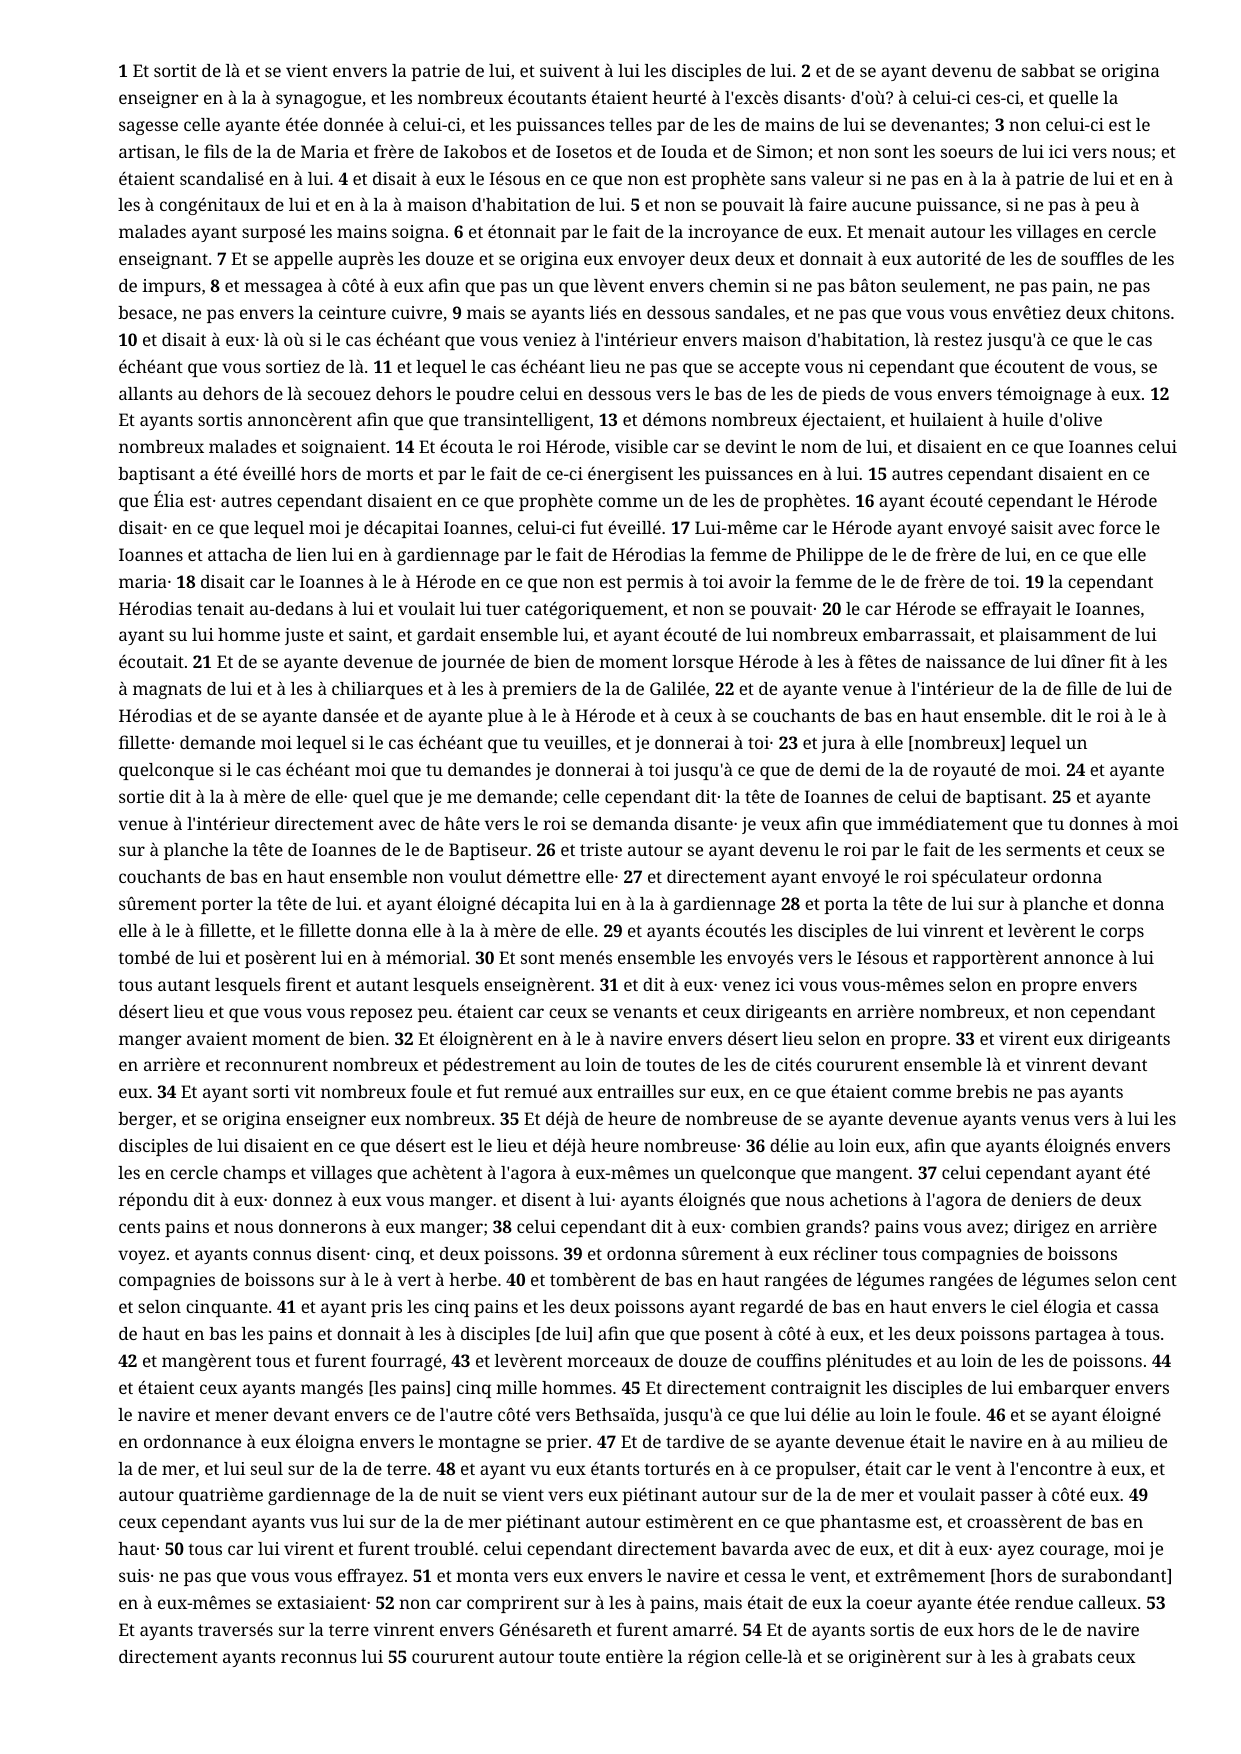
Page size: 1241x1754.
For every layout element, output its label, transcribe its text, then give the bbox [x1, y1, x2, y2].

text 1 Et sortit de là et se vient envers la patrie de lui, et suivent à lui les disciples de lui. 2 et de se ayant devenu de sabbat se origina enseigner en à la à synagogue, et les nombreux écoutants étaient heurté à l'excès disants· d'où? à celui-ci ces-ci, et quelle la sagesse celle ayante étée donnée à celui-ci, et les puissances telles par de les de mains de lui se devenantes; 3 non celui-ci est le artisan, le fils de la de Maria et frère de Iakobos et de Iosetos et de Iouda et de Simon; et non sont les soeurs de lui ici vers nous; et étaient scandalisé en à lui. 4 et disait à eux le Iésous en ce que non est prophète sans valeur si ne pas en à la à patrie de lui et en à les à congénitaux de lui et en à la à maison d'habitation de lui. 5 et non se pouvait là faire aucune puissance, si ne pas à peu à malades ayant surposé les mains soigna. 6 et étonnait par le fait de la incroyance de eux. Et menait autour les villages en cercle enseignant. 7 Et se appelle auprès les douze et se origina eux envoyer deux deux et donnait à eux autorité de les de souffles de les de impurs, 8 et messagea à côté à eux afin que pas un que lèvent envers chemin si ne pas bâton seulement, ne pas pain, ne pas besace, ne pas envers la ceinture cuivre, 9 mais se ayants liés en dessous sandales, et ne pas que vous vous envêtiez deux chitons. 10 et disait à eux· là où si le cas échéant que vous veniez à l'intérieur envers maison d'habitation, là restez jusqu'à ce que le cas échéant que vous sortiez de là. 11 et lequel le cas échéant lieu ne pas que se accepte vous ni cependant que écoutent de vous, se allants au dehors de là secouez dehors le poudre celui en dessous vers le bas de les de pieds de vous envers témoignage à eux. 12 Et ayants sortis annoncèrent afin que que transintelligent, 13 et démons nombreux éjectaient, et huilaient à huile d'olive nombreux malades et soignaient. 14 Et écouta le roi Hérode, visible car se devint le nom de lui, et disaient en ce que Ioannes celui baptisant a été éveillé hors de morts et par le fait de ce-ci énergisent les puissances en à lui. 15 autres cependant disaient en ce que Élia est· autres cependant disaient en ce que prophète comme un de les de prophètes. 16 ayant écouté cependant le Hérode disait· en ce que lequel moi je décapitai Ioannes, celui-ci fut éveillé. 17 Lui-même car le Hérode ayant envoyé saisit avec force le Ioannes et attacha de lien lui en à gardiennage par le fait de Hérodias la femme de Philippe de le de frère de lui, en ce que elle maria· 18 disait car le Ioannes à le à Hérode en ce que non est permis à toi avoir la femme de le de frère de toi. 19 la cependant Hérodias tenait au-dedans à lui et voulait lui tuer catégoriquement, et non se pouvait· 20 le car Hérode se effrayait le Ioannes, ayant su lui homme juste et saint, et gardait ensemble lui, et ayant écouté de lui nombreux embarrassait, et plaisamment de lui écoutait. 21 Et de se ayante devenue de journée de bien de moment lorsque Hérode à les à fêtes de naissance de lui dîner fit à les à magnats de lui et à les à chiliarques et à les à premiers de la de Galilée, 22 et de ayante venue à l'intérieur de la de fille de lui de Hérodias et de se ayante dansée et de ayante plue à le à Hérode et à ceux à se couchants de bas en haut ensemble. dit le roi à le à fillette· demande moi lequel si le cas échéant que tu veuilles, et je donnerai à toi· 23 et jura à elle [nombreux] lequel un quelconque si le cas échéant moi que tu demandes je donnerai à toi jusqu'à ce que de demi de la de royauté de moi. 24 et ayante sortie dit à la à mère de elle· quel que je me demande; celle cependant dit· la tête de Ioannes de celui de baptisant. 25 et ayante venue à l'intérieur directement avec de hâte vers le roi se demanda disante· je veux afin que immédiatement que tu donnes à moi sur à planche la tête de Ioannes de le de Baptiseur. 26 et triste autour se ayant devenu le roi par le fait de les serments et ceux se couchants de bas en haut ensemble non voulut démettre elle· 27 et directement ayant envoyé le roi spéculateur ordonna sûrement porter la tête de lui. et ayant éloigné décapita lui en à la à gardiennage 28 et porta la tête de lui sur à planche et donna elle à le à fillette, et le fillette donna elle à la à mère de elle. 29 et ayants écoutés les disciples de lui vinrent et levèrent le corps tombé de lui et posèrent lui en à mémorial. 30 Et sont menés ensemble les envoyés vers le Iésous et rapportèrent annonce à lui tous autant lesquels firent et autant lesquels enseignèrent. 31 et dit à eux· venez ici vous vous-mêmes selon en propre envers désert lieu et que vous vous reposez peu. étaient car ceux se venants et ceux dirigeants en arrière nombreux, et non cependant manger avaient moment de bien. 32 Et éloignèrent en à le à navire envers désert lieu selon en propre. 33 et virent eux dirigeants en arrière et reconnurent nombreux et pédestrement au loin de toutes de les de cités coururent ensemble là et vinrent devant eux. 34 Et ayant sorti vit nombreux foule et fut remué aux entrailles sur eux, en ce que étaient comme brebis ne pas ayants berger, et se origina enseigner eux nombreux. 35 Et déjà de heure de nombreuse de se ayante devenue ayants venus vers à lui les disciples de lui disaient en ce que désert est le lieu et déjà heure nombreuse· 36 délie au loin eux, afin que ayants éloignés envers les en cercle champs et villages que achètent à l'agora à eux-mêmes un quelconque que mangent. 37 celui cependant ayant été répondu dit à eux· donnez à eux vous manger. et disent à lui· ayants éloignés que nous achetions à l'agora de deniers de deux cents pains et nous donnerons à eux manger; 38 celui cependant dit à eux· combien grands? pains vous avez; dirigez en arrière voyez. et ayants connus disent· cinq, et deux poissons. 39 et ordonna sûrement à eux récliner tous compagnies de boissons compagnies de boissons sur à le à vert à herbe. 40 et tombèrent de bas en haut rangées de légumes rangées de légumes selon cent et selon cinquante. 41 et ayant pris les cinq pains et les deux poissons ayant regardé de bas en haut envers le ciel élogia et cassa de haut en bas les pains et donnait à les à disciples [de lui] afin que que posent à côté à eux, et les deux poissons partagea à tous. 42 et mangèrent tous et furent fourragé, 43 et levèrent morceaux de douze de couffins plénitudes et au loin de les de poissons. 44 et étaient ceux ayants mangés [les pains] cinq mille hommes. 45 Et directement contraignit les disciples de lui embarquer envers le navire et mener devant envers ce de l'autre côté vers Bethsaïda, jusqu'à ce que lui délie au loin le foule. 46 et se ayant éloigné en ordonnance à eux éloigna envers le montagne se prier. 47 Et de tardive de se ayante devenue était le navire en à au milieu de la de mer, et lui seul sur de la de terre. 48 et ayant vu eux étants torturés en à ce propulser, était car le vent à l'encontre à eux, et autour quatrième gardiennage de la de nuit se vient vers eux piétinant autour sur de la de mer et voulait passer à côté eux. 49 ceux cependant ayants vus lui sur de la de mer piétinant autour estimèrent en ce que phantasme est, et croassèrent de bas en haut· 50 tous car lui virent et furent troublé. celui cependant directement bavarda avec de eux, et dit à eux· ayez courage, moi je suis· ne pas que vous vous effrayez. 51 et monta vers eux envers le navire et cessa le vent, et extrêmement [hors de surabondant] en à eux-mêmes se extasiaient· 52 non car comprirent sur à les à pains, mais était de eux la coeur ayante étée rendue calleux. 53 Et ayants traversés sur la terre vinrent envers Génésareth et furent amarré. 54 Et de ayants sortis de eux hors de le de navire directement ayants reconnus lui 55 coururent autour toute entière la région celle-là et se originèrent sur à les à grabats ceux [118, 59, 1181, 1668]
